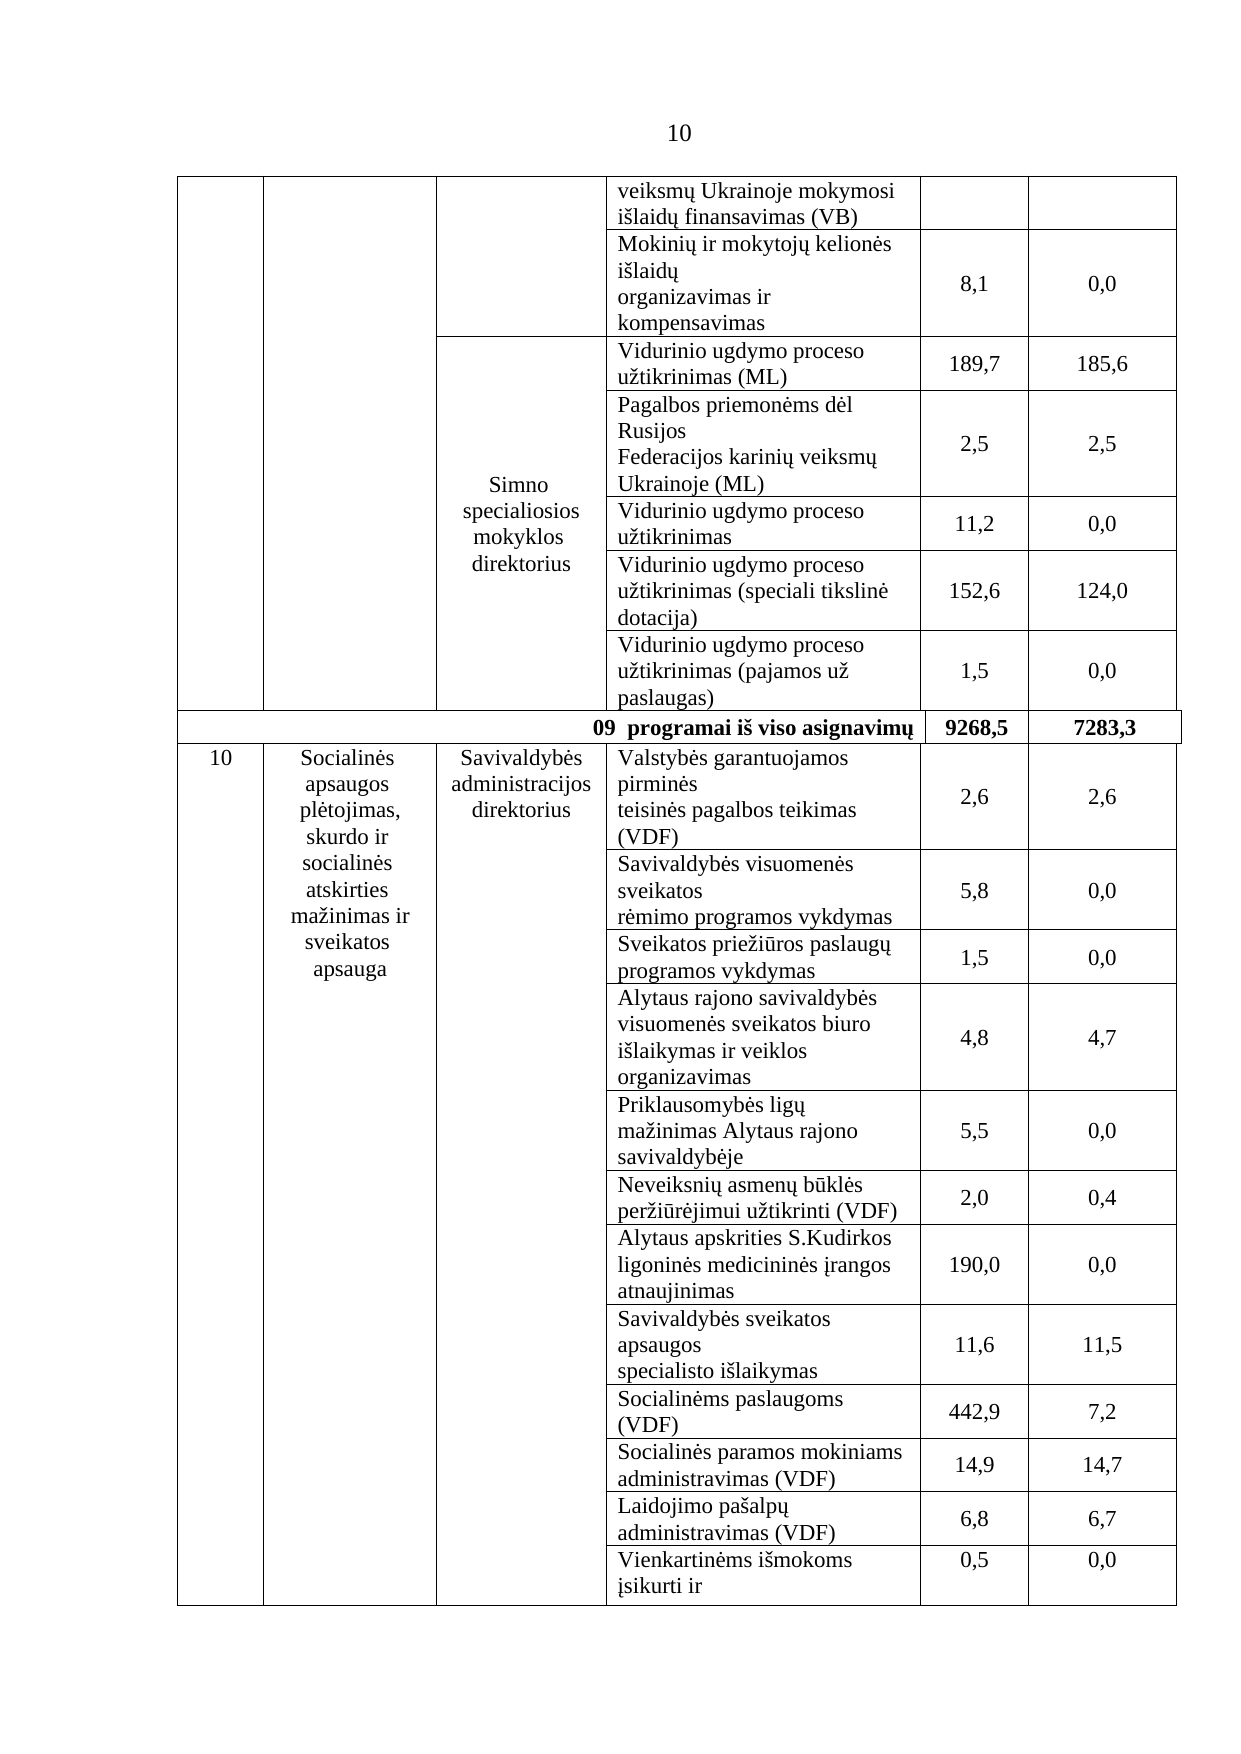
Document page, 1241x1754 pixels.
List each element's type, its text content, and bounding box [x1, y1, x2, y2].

table_cell 0,5 [921, 1546, 1028, 1605]
table_cell [1177, 630, 1181, 710]
table_cell [1177, 1090, 1181, 1170]
table_cell 0,0 [1029, 631, 1176, 710]
table_cell 14,7 [1029, 1439, 1176, 1491]
table_cell [1177, 1491, 1181, 1545]
table_cell 5,5 [921, 1091, 1028, 1170]
table_cell Pagalbos priemonėms dėl Rusijos Federacijos karinių veiksmų Ukrainoje (ML) [607, 391, 920, 496]
table_cell 4,8 [921, 984, 1028, 1089]
table_cell 5,8 [921, 850, 1028, 929]
table_cell [264, 177, 436, 710]
table_cell 152,6 [921, 551, 1028, 630]
table_cell 1,5 [921, 631, 1028, 710]
table_cell [178, 177, 263, 710]
table_cell Valstybės garantuojamos pirminės teisinės pagalbos teikimas (VDF) [607, 744, 920, 849]
table_cell 2,5 [921, 391, 1028, 496]
table_cell 14,9 [921, 1439, 1028, 1491]
table_cell 0,0 [1029, 1225, 1176, 1303]
table_cell Socialinės apsaugos plėtojimas, skurdo ir socialinės atskirties mažinimas ir sveikatos apsauga [264, 744, 436, 1605]
table_cell Simno specialiosios mokyklos direktorius [437, 337, 606, 710]
table_cell [1177, 1170, 1181, 1223]
table_cell Savivaldybės sveikatos apsaugos specialisto išlaikymas [607, 1305, 920, 1384]
table_cell Laidojimo pašalpų administravimas (VDF) [607, 1492, 920, 1545]
table_cell 2,5 [1029, 391, 1176, 496]
table_cell 8,1 [921, 230, 1028, 336]
table_cell 11,6 [921, 1305, 1028, 1384]
table_cell veiksmų Ukrainoje mokymosi išlaidų finansavimas (VB) [607, 177, 920, 229]
table_cell 4,7 [1029, 984, 1176, 1089]
table_cell Vidurinio ugdymo proceso užtikrinimas (pajamos už paslaugas) [607, 631, 920, 710]
table_cell Savivaldybės administracijos direktorius [437, 744, 606, 1605]
table_cell 190,0 [921, 1225, 1028, 1303]
table_cell 7283,3 [1029, 711, 1181, 743]
table_cell 0,0 [1029, 930, 1176, 983]
table_cell [1177, 849, 1181, 929]
table_cell 11,2 [921, 497, 1028, 550]
table_cell Alytaus rajono savivaldybės visuomenės sveikatos biuro išlaikymas ir veiklos organizavimas [607, 984, 920, 1089]
table_cell [1177, 983, 1181, 1089]
table_cell 189,7 [921, 337, 1028, 389]
table_cell [437, 177, 606, 336]
table_cell [1177, 1438, 1181, 1491]
table_cell Alytaus apskrities S.Kudirkos ligoninės medicininės įrangos atnaujinimas [607, 1225, 920, 1303]
table_cell 11,5 [1029, 1305, 1176, 1384]
table_cell Neveiksnių asmenų būklės peržiūrėjimui užtikrinti (VDF) [607, 1171, 920, 1223]
table_cell Vidurinio ugdymo proceso užtikrinimas (ML) [607, 337, 920, 389]
table_cell 6,8 [921, 1492, 1028, 1545]
table_cell 1,5 [921, 930, 1028, 983]
table_cell 185,6 [1029, 337, 1176, 389]
table_cell Vienkartinėms išmokoms įsikurti ir [607, 1546, 920, 1605]
table_cell [1177, 229, 1181, 336]
table_cell Savivaldybės visuomenės sveikatos rėmimo programos vykdymas [607, 850, 920, 929]
table_cell Socialinėms paslaugoms (VDF) [607, 1385, 920, 1437]
table_cell Socialinės paramos mokiniams administravimas (VDF) [607, 1439, 920, 1491]
table_cell 2,6 [921, 744, 1028, 849]
table_cell 2,6 [1029, 744, 1176, 849]
table_cell Sveikatos priežiūros paslaugų programos vykdymas [607, 930, 920, 983]
table_cell [1177, 1545, 1181, 1605]
table_cell [1177, 176, 1181, 229]
table_cell 10 [178, 744, 263, 1605]
table_cell [921, 177, 1028, 229]
table_cell 0,0 [1029, 497, 1176, 550]
table_cell Priklausomybės ligų mažinimas Alytaus rajono savivaldybėje [607, 1091, 920, 1170]
table_cell [1177, 1224, 1181, 1303]
table_cell Mokinių ir mokytojų kelionės išlaidų organizavimas ir kompensavimas [607, 230, 920, 336]
table_cell [1177, 929, 1181, 983]
table_cell 0,0 [1029, 1091, 1176, 1170]
table_cell [1177, 336, 1181, 389]
table_cell [1177, 550, 1181, 630]
table_cell [1177, 390, 1181, 496]
table_cell 0,0 [1029, 230, 1176, 336]
table_cell 2,0 [921, 1171, 1028, 1223]
table_cell [1177, 744, 1181, 849]
table_cell Vidurinio ugdymo proceso užtikrinimas (speciali tikslinė dotacija) [607, 551, 920, 630]
table_cell 442,9 [921, 1385, 1028, 1437]
table_cell [1029, 177, 1176, 229]
table_cell 0,0 [1029, 1546, 1176, 1605]
table_cell 0,4 [1029, 1171, 1176, 1223]
table_cell [1177, 496, 1181, 550]
table_cell Vidurinio ugdymo proceso užtikrinimas [607, 497, 920, 550]
table_cell 6,7 [1029, 1492, 1176, 1545]
table_cell [1177, 1304, 1181, 1384]
table_cell 09 programai iš viso asignavimų [178, 711, 925, 743]
table_cell [1177, 1384, 1181, 1437]
table_cell 7,2 [1029, 1385, 1176, 1437]
table_cell 9268,5 [926, 711, 1028, 743]
table_cell 124,0 [1029, 551, 1176, 630]
table_cell 0,0 [1029, 850, 1176, 929]
